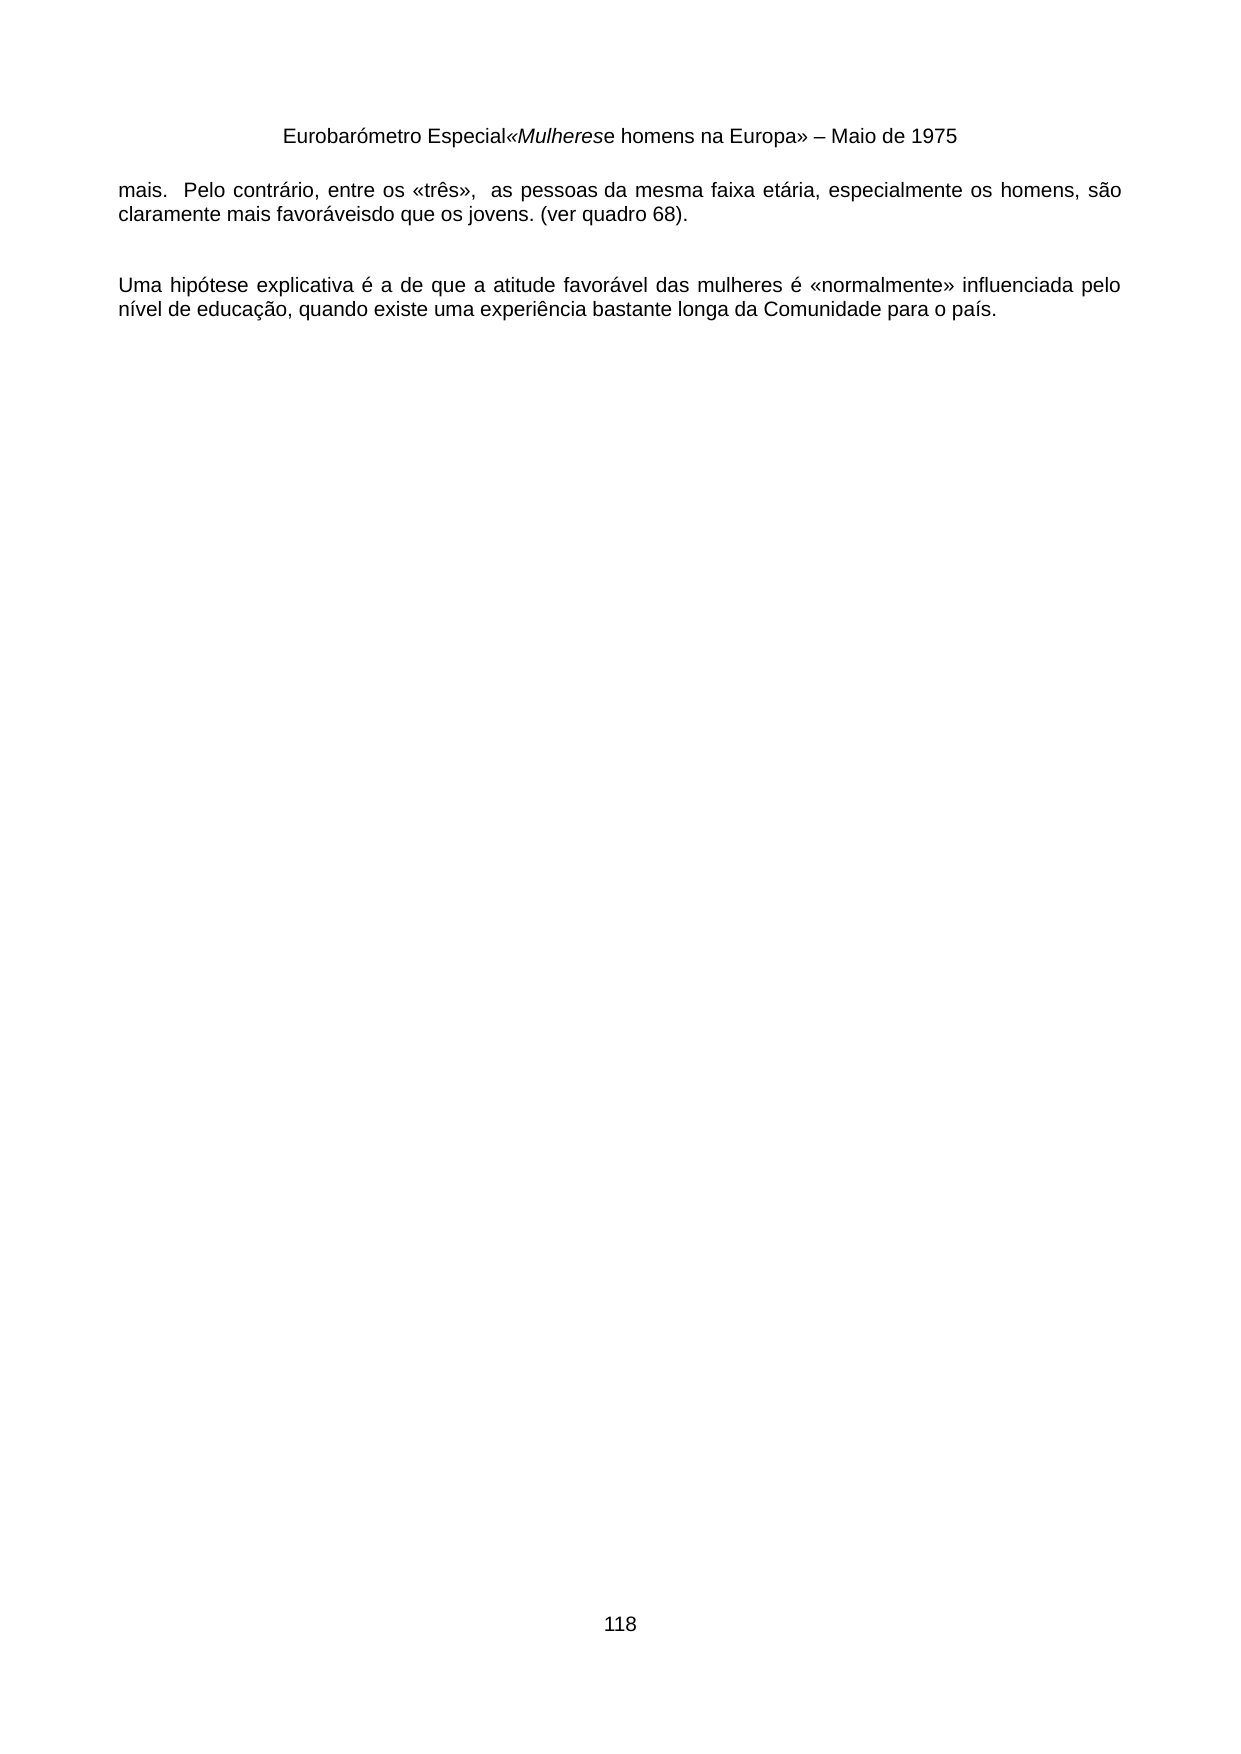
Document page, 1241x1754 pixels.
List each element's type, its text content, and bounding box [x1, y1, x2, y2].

text Uma hipótese explicativa é a de que a atitude favorável das mulheres é «normalmente» influenciada pelo nível de educação, quando existe uma experiência bastante longa da Comunidade para o país. [118, 273, 1122, 321]
text mais. Pelo contrário, entre os «três», as pessoas da mesma faixa etária, especialmente os homens, são claramente mais favoráveisdo que os jovens. (ver quadro 68). [118, 177, 1122, 225]
